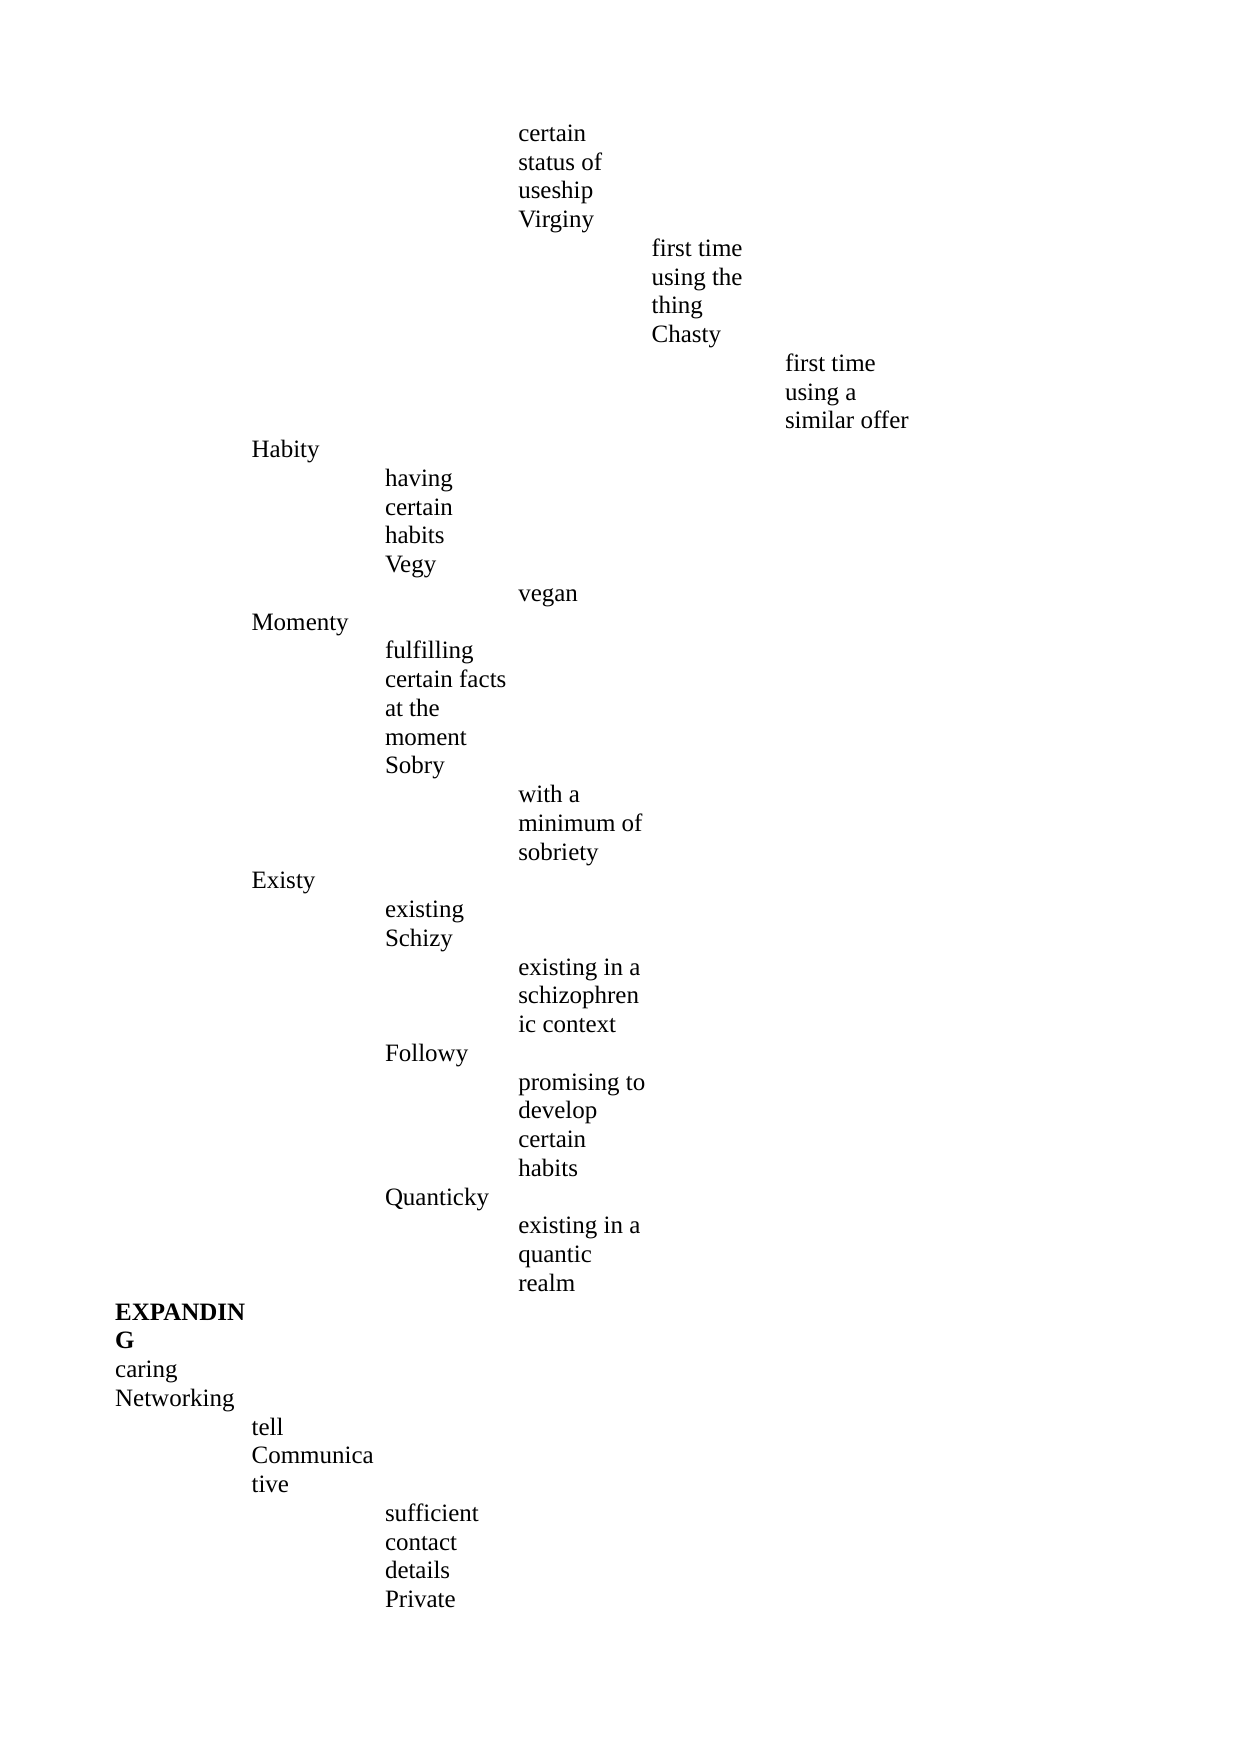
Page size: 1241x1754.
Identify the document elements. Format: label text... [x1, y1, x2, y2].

table_cell [112, 434, 248, 463]
table_cell [648, 779, 782, 866]
table_cell [648, 1441, 782, 1498]
table_cell [248, 636, 382, 751]
table_cell [648, 866, 782, 894]
table_cell [782, 1182, 915, 1211]
table_cell [248, 1584, 382, 1613]
table_cell [915, 751, 1048, 779]
table_cell tell [248, 1412, 382, 1441]
table_cell [782, 1038, 915, 1067]
table_cell [112, 1182, 248, 1211]
table_cell [248, 1354, 382, 1383]
table_cell sufficient contact details [382, 1498, 515, 1584]
table_cell [1048, 233, 1182, 319]
table_cell [1048, 1211, 1182, 1297]
table_cell [112, 894, 248, 923]
table_cell [515, 319, 648, 348]
table_cell Private [382, 1584, 515, 1613]
table_cell [648, 952, 782, 1038]
table_cell [1048, 1297, 1182, 1354]
table_cell Networking [112, 1383, 248, 1412]
table_cell [515, 233, 648, 319]
table_cell [782, 204, 915, 233]
table_cell [515, 1383, 648, 1412]
table_cell [1048, 1182, 1182, 1211]
table_cell [915, 463, 1048, 549]
table_cell [382, 1297, 515, 1354]
table_cell [515, 894, 648, 923]
table_cell [515, 1354, 648, 1383]
table_cell [112, 348, 248, 434]
table_cell [782, 607, 915, 636]
table_cell [515, 751, 648, 779]
table_cell [248, 319, 382, 348]
table_cell [248, 1182, 382, 1211]
table_cell [915, 1038, 1048, 1067]
table_cell [648, 549, 782, 578]
table_cell [515, 866, 648, 894]
table_cell [248, 894, 382, 923]
table_cell [782, 923, 915, 952]
table_cell [1048, 118, 1182, 204]
table_cell [915, 1182, 1048, 1211]
table_cell [112, 1038, 248, 1067]
table_cell [1048, 549, 1182, 578]
table_cell [1048, 434, 1182, 463]
table_cell [112, 578, 248, 607]
table_cell [112, 1067, 248, 1182]
table_cell [1048, 1038, 1182, 1067]
table_cell [782, 866, 915, 894]
table_cell [782, 1498, 915, 1584]
table_cell [248, 923, 382, 952]
table_cell with a minimum of sobriety [515, 779, 648, 866]
table_cell Sobry [382, 751, 515, 779]
table_cell [648, 636, 782, 751]
table_cell [915, 549, 1048, 578]
table_cell [648, 1498, 782, 1584]
table_cell [648, 923, 782, 952]
table_cell [382, 1383, 515, 1412]
table_cell [648, 578, 782, 607]
table_cell [515, 1297, 648, 1354]
table_cell [515, 1584, 648, 1613]
table_cell [382, 1441, 515, 1498]
table_cell [648, 751, 782, 779]
table_cell fulfilling certain facts at the moment [382, 636, 515, 751]
table_cell [1048, 1067, 1182, 1182]
table_cell [112, 636, 248, 751]
table_cell [515, 1038, 648, 1067]
table_cell [782, 434, 915, 463]
table_cell [112, 1584, 248, 1613]
table_cell [915, 1297, 1048, 1354]
table_cell [648, 1383, 782, 1412]
table_cell [248, 204, 382, 233]
table_cell [112, 233, 248, 319]
table_cell [648, 1038, 782, 1067]
table_cell [248, 1067, 382, 1182]
table_cell [1048, 952, 1182, 1038]
table_cell [515, 348, 648, 434]
table_cell certain status of useship [515, 118, 648, 204]
table_cell [648, 1211, 782, 1297]
table_cell [382, 1412, 515, 1441]
table_cell Communicative [248, 1441, 382, 1498]
table_cell [648, 1182, 782, 1211]
table_cell [515, 1182, 648, 1211]
table_cell [112, 952, 248, 1038]
table_cell [382, 1067, 515, 1182]
table_cell [915, 607, 1048, 636]
table_cell [648, 118, 782, 204]
table_cell [782, 751, 915, 779]
table_cell [112, 204, 248, 233]
table_cell Momenty [248, 607, 382, 636]
table_cell [648, 434, 782, 463]
table_cell first time using a similar offer [782, 348, 915, 434]
table_cell [112, 1498, 248, 1584]
table_cell [782, 319, 915, 348]
table_cell [382, 866, 515, 894]
table_cell promising to develop certain habits [515, 1067, 648, 1182]
table_cell [1048, 607, 1182, 636]
table_cell [782, 1584, 915, 1613]
table_cell [248, 779, 382, 866]
table_cell Habity [248, 434, 382, 463]
table_cell [915, 894, 1048, 923]
table_cell [1048, 463, 1182, 549]
table_cell [382, 319, 515, 348]
table_cell [782, 1412, 915, 1441]
table_cell [515, 549, 648, 578]
table_cell Vegy [382, 549, 515, 578]
table_cell [648, 348, 782, 434]
table_cell [382, 204, 515, 233]
table_cell [248, 751, 382, 779]
table_cell [782, 1383, 915, 1412]
table_cell [648, 1297, 782, 1354]
table_cell [648, 1067, 782, 1182]
table_cell Schizy [382, 923, 515, 952]
table_cell [382, 348, 515, 434]
table_cell [1048, 894, 1182, 923]
table_cell [915, 233, 1048, 319]
table_cell [112, 866, 248, 894]
table_cell [915, 1412, 1048, 1441]
table_cell [1048, 866, 1182, 894]
table_cell [782, 1211, 915, 1297]
table_cell [515, 463, 648, 549]
table_cell [915, 866, 1048, 894]
table_cell having certain habits [382, 463, 515, 549]
table_cell [382, 233, 515, 319]
table_cell [915, 1211, 1048, 1297]
table_cell [648, 463, 782, 549]
table_cell [1048, 204, 1182, 233]
table_cell [248, 1038, 382, 1067]
table_cell [915, 1584, 1048, 1613]
table_cell [1048, 1584, 1182, 1613]
table_cell [515, 1498, 648, 1584]
table_cell [248, 1211, 382, 1297]
table_cell vegan [515, 578, 648, 607]
table_cell [782, 118, 915, 204]
table_cell [382, 952, 515, 1038]
table_cell [382, 607, 515, 636]
table_cell [915, 952, 1048, 1038]
table_cell [782, 636, 915, 751]
table_cell [248, 1383, 382, 1412]
table_cell existing [382, 894, 515, 923]
table_cell [782, 233, 915, 319]
table_cell [915, 1383, 1048, 1412]
table_cell [248, 952, 382, 1038]
table_cell [112, 1412, 248, 1441]
table_cell [248, 1498, 382, 1584]
table_cell [915, 1498, 1048, 1584]
table_cell [382, 118, 515, 204]
table_cell [112, 779, 248, 866]
table_cell [782, 779, 915, 866]
table_cell Virginy [515, 204, 648, 233]
table_cell [1048, 578, 1182, 607]
table_cell [515, 636, 648, 751]
table_cell [112, 751, 248, 779]
table_cell [782, 1297, 915, 1354]
table_cell [248, 348, 382, 434]
table_cell Existy [248, 866, 382, 894]
table_cell [112, 923, 248, 952]
table_cell [248, 578, 382, 607]
table_cell [112, 607, 248, 636]
table_cell [782, 1354, 915, 1383]
table_cell [515, 434, 648, 463]
table_cell [782, 463, 915, 549]
table_cell existing in a quantic realm [515, 1211, 648, 1297]
table_cell [915, 923, 1048, 952]
table_cell [1048, 636, 1182, 751]
table_cell [1048, 1354, 1182, 1383]
table_cell [112, 1211, 248, 1297]
table_cell EXPANDING [112, 1297, 248, 1354]
table_cell [382, 434, 515, 463]
table_cell [382, 1354, 515, 1383]
table_cell [248, 118, 382, 204]
table_cell [515, 1412, 648, 1441]
table_cell [915, 1441, 1048, 1498]
table_cell [648, 1412, 782, 1441]
table_cell [515, 607, 648, 636]
table_cell [112, 319, 248, 348]
table_cell [782, 894, 915, 923]
table_cell [1048, 1412, 1182, 1441]
table_cell [915, 578, 1048, 607]
table_cell [915, 636, 1048, 751]
table_cell [382, 578, 515, 607]
table_cell [915, 434, 1048, 463]
table_cell Followy [382, 1038, 515, 1067]
table_cell [515, 923, 648, 952]
table_cell [248, 233, 382, 319]
table_cell [915, 779, 1048, 866]
table_cell existing in a schizophrenic context [515, 952, 648, 1038]
table_cell [515, 1441, 648, 1498]
table_cell Quanticky [382, 1182, 515, 1211]
table_cell [1048, 1441, 1182, 1498]
table_cell [782, 1067, 915, 1182]
table_cell [915, 204, 1048, 233]
table_cell [915, 319, 1048, 348]
table_cell [648, 1584, 782, 1613]
table_cell [1048, 348, 1182, 434]
table_cell [915, 1067, 1048, 1182]
table_cell [382, 1211, 515, 1297]
table_cell [1048, 1498, 1182, 1584]
table_cell Chasty [648, 319, 782, 348]
table_cell [648, 204, 782, 233]
table_cell [782, 549, 915, 578]
table_cell [915, 118, 1048, 204]
table_cell [112, 549, 248, 578]
table_cell [112, 118, 248, 204]
table_cell [1048, 779, 1182, 866]
table_cell caring [112, 1354, 248, 1383]
table_cell [782, 1441, 915, 1498]
table_cell [382, 779, 515, 866]
table_cell [915, 1354, 1048, 1383]
table_cell [1048, 751, 1182, 779]
table_cell first time using the thing [648, 233, 782, 319]
table_cell [1048, 319, 1182, 348]
table_cell [112, 1441, 248, 1498]
table_cell [782, 578, 915, 607]
table_cell [112, 463, 248, 549]
table_cell [248, 549, 382, 578]
table_cell [1048, 923, 1182, 952]
table_cell [648, 894, 782, 923]
table_cell [248, 463, 382, 549]
table_cell [915, 348, 1048, 434]
table_cell [648, 1354, 782, 1383]
table_cell [1048, 1383, 1182, 1412]
table_cell [248, 1297, 382, 1354]
table_cell [648, 607, 782, 636]
table_cell [782, 952, 915, 1038]
